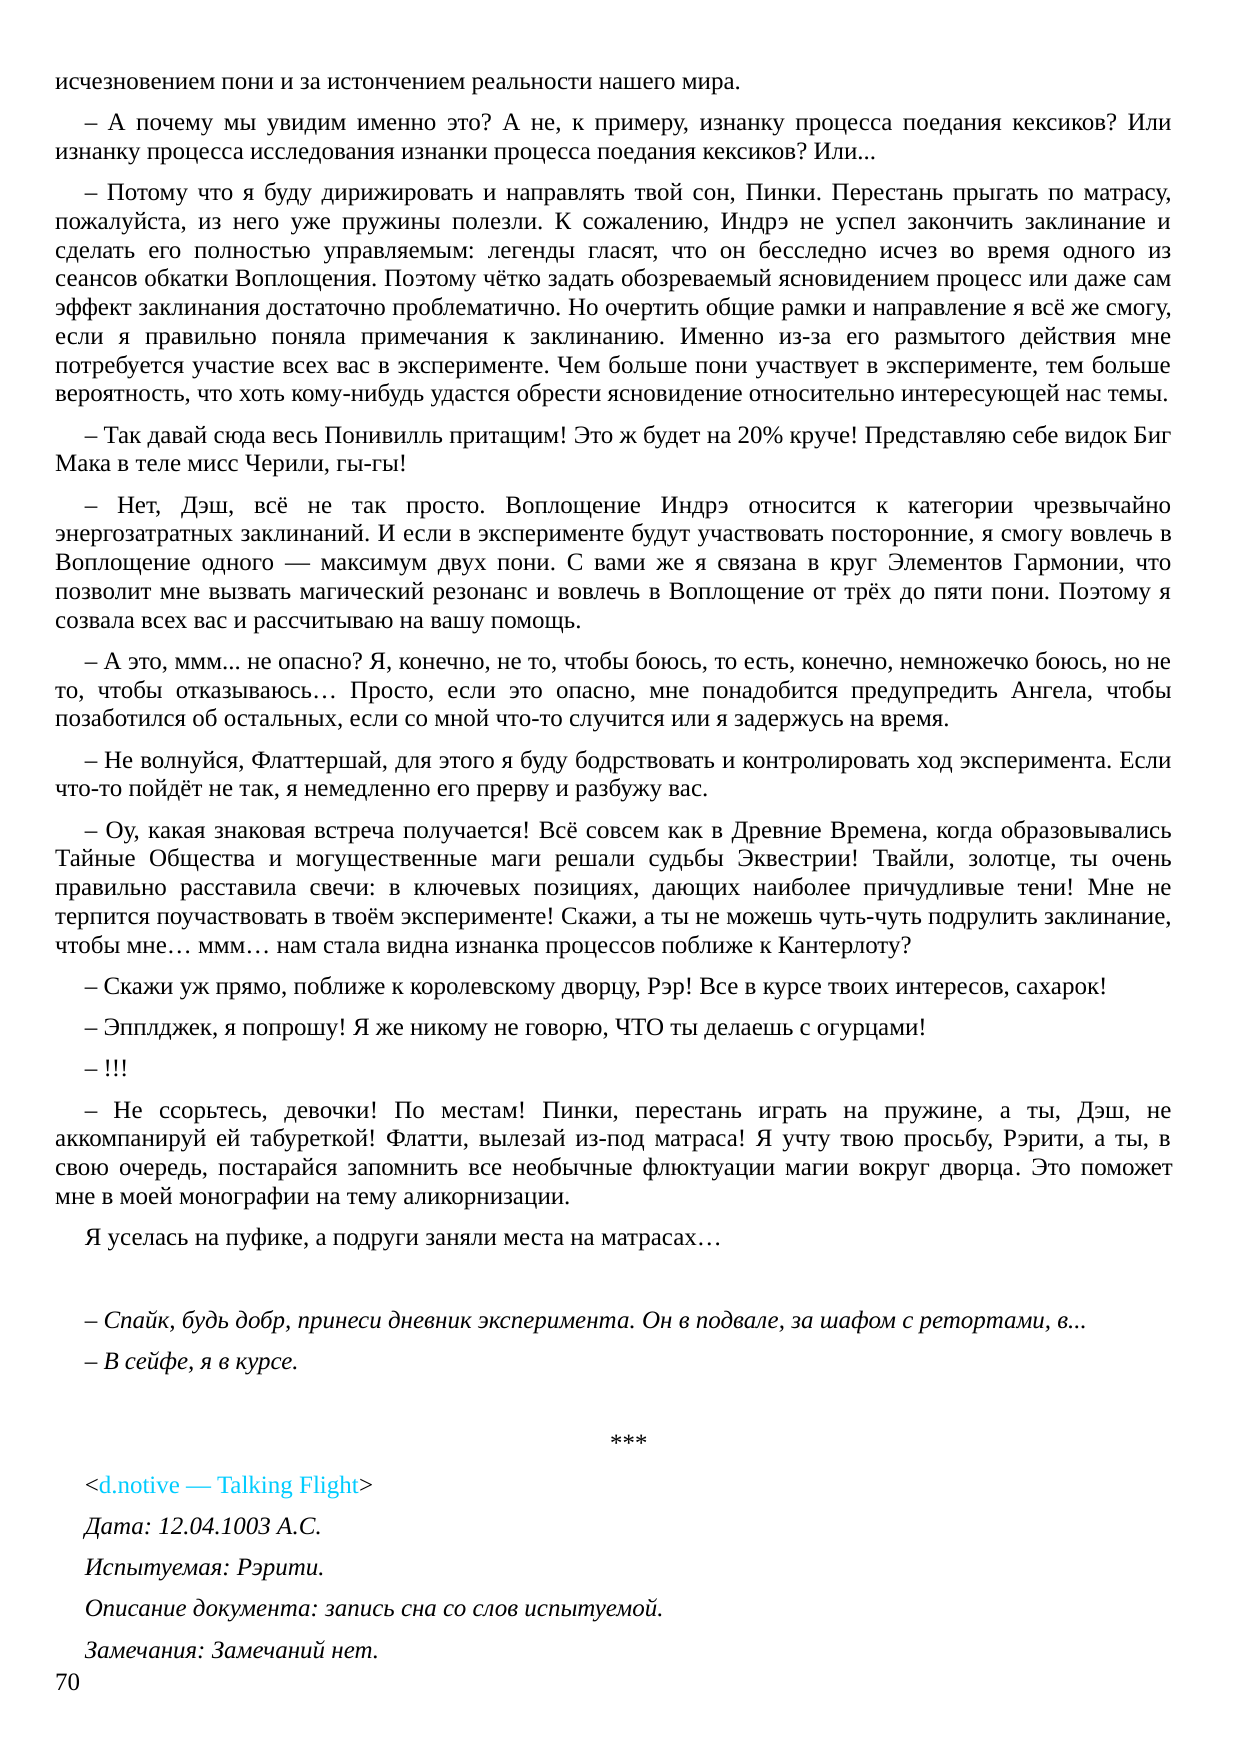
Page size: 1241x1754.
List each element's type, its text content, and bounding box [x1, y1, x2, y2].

text – А это, ммм... не опасно? Я, конечно, не то, чтобы боюсь, то есть, конечно, немножечко боюсь, но не то, чтобы отказываюсь… Просто, если это опасно, мне понадобится предупредить Ангела, чтобы позаботился об остальных, если со мной что-то случится или я задержусь на время. [55, 646, 1173, 732]
text – Оу, какая знаковая встреча получается! Всё совсем как в Древние Времена, когда образовывались Тайные Общества и могущественные маги решали судьбы Эквестрии! Твайли, золотце, ты очень правильно расставила свечи: в ключевых позициях, дающих наиболее причудливые тени! Мне не терпится поучаствовать в твоём эксперименте! Скажи, а ты не можешь чуть-чуть подрулить заклинание, чтобы мне… ммм… нам стала видна изнанка процессов поближе к Кантерлоту? [55, 815, 1173, 958]
text Описание документа: запись сна со слов испытуемой. [55, 1593, 1173, 1622]
text – !!! [55, 1053, 1173, 1082]
text – А почему мы увидим именно это? А не, к примеру, изнанку процесса поедания кексиков? Или изнанку процесса исследования изнанки процесса поедания кексиков? Или... [55, 107, 1173, 165]
text Испытуемая: Рэрити. [55, 1552, 1173, 1581]
text Я уселась на пуфике, а подруги заняли места на матрасах… [55, 1222, 1173, 1251]
text – Спайк, будь добр, принеси дневник эксперимента. Он в подвале, за шафом с ретортами, в... [55, 1305, 1173, 1333]
text Дата: 12.04.1003 А.С. [55, 1511, 1173, 1540]
text <d.notive — Talking Flight> [55, 1470, 1173, 1498]
text – Потому что я буду дирижировать и направлять твой сон, Пинки. Перестань прыгать по матрасу, пожалуйста, из него уже пружины полезли. К сожалению, Индрэ не успел закончить заклинание и сделать его полностью управляемым: легенды гласят, что он бесследно исчез во время одного из сеансов обкатки Воплощения. Поэтому чётко задать обозреваемый ясновидением процесс или даже сам эффект заклинания достаточно проблематично. Но очертить общие рамки и направление я всё же смогу, если я правильно поняла примечания к заклинанию. Именно из-за его размытого действия мне потребуется участие всех вас в эксперименте. Чем больше пони участвует в эксперименте, тем больше вероятность, что хоть кому-нибудь удастся обрести ясновидение относительно интересующей нас темы. [55, 177, 1173, 407]
text – Нет, Дэш, всё не так просто. Воплощение Индрэ относится к категории чрезвычайно энергозатратных заклинаний. И если в эксперименте будут участвовать посторонние, я смогу вовлечь в Воплощение одного — максимум двух пони. С вами же я связана в круг Элементов Гармонии, что позволит мне вызвать магический резонанс и вовлечь в Воплощение от трёх до пяти пони. Поэтому я созвала всех вас и рассчитываю на вашу помощь. [55, 490, 1173, 633]
text – Скажи уж прямо, поближе к королевскому дворцу, Рэр! Все в курсе твоих интересов, сахарок! [55, 971, 1173, 1000]
text – В сейфе, я в курсе. [55, 1346, 1173, 1375]
text – Не ссорьтесь, девочки! По местам! Пинки, перестань играть на пружине, а ты, Дэш, не аккомпанируй ей табуреткой! Флатти, вылезай из-под матраса! Я учту твою просьбу, Рэрити, а ты, в свою очередь, постарайся запомнить все необычные флюктуации магии вокруг дворца. Это поможет мне в моей монографии на тему аликорнизации. [55, 1095, 1173, 1210]
text – Не волнуйся, Флаттершай, для этого я буду бодрствовать и контролировать ход эксперимента. Если что-то пойдёт не так, я немедленно его прерву и разбужу вас. [55, 745, 1173, 802]
text исчезновением пони и за истончением реальности нашего мира. [55, 66, 1173, 95]
text Замечания: Замечаний нет. [55, 1635, 1173, 1663]
text – Так давай сюда весь Понивилль притащим! Это ж будет на 20% круче! Представляю себе видок Биг Мака в теле мисс Черили, гы-гы! [55, 420, 1173, 477]
text – Эпплджек, я попрошу! Я же никому не говорю, ЧТО ты делаешь с огурцами! [55, 1012, 1173, 1041]
text *** [55, 1428, 1173, 1457]
